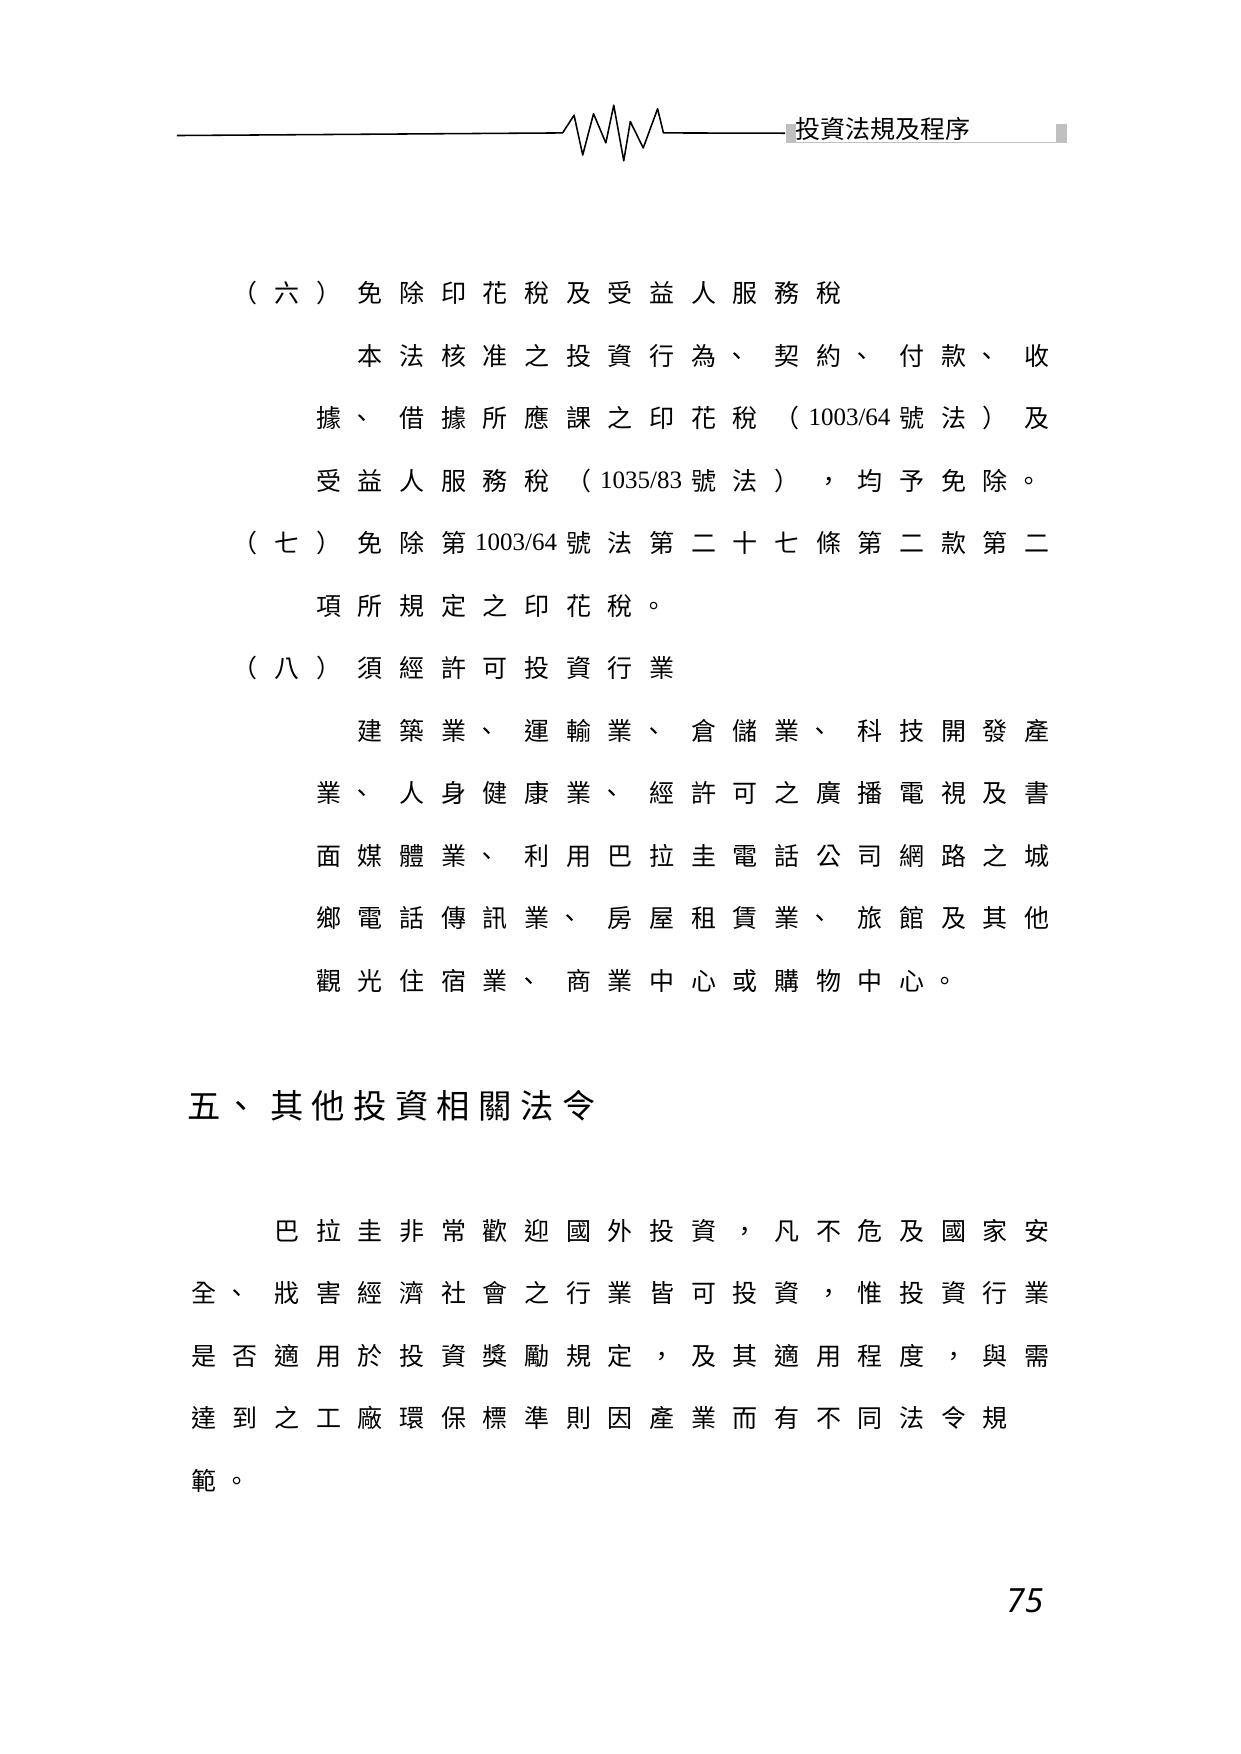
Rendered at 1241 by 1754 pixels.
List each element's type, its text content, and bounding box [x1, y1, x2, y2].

text （六）免除印花稅及受益人服務稅 [207, 250, 1058, 313]
text （七）免除第1003/64號法第二十七條第二款第二項所規定之印花稅。 [207, 500, 1058, 625]
text 本法核准之投資行為、契約、付款、收據、借據所應課之印花稅（1003/64號法）及受益人服務稅（1035/83號法），均予免除。 [281, 313, 1058, 500]
text 五、其他投資相關法令 [183, 1063, 1058, 1125]
text 巴拉圭非常歡迎國外投資，凡不危及國家安全、戕害經濟社會之行業皆可投資，惟投資行業是否適用於投資獎勵規定，及其適用程度，與需達到之工廠環保標準則因產業而有不同法令規範。 [183, 1188, 1058, 1500]
text 建築業、運輸業、倉儲業、科技開發產業、人身健康業、經許可之廣播電視及書面媒體業、利用巴拉圭電話公司網路之城鄉電話傳訊業、房屋租賃業、旅館及其他觀光住宿業、商業中心或購物中心。 [281, 688, 1058, 1000]
text （八）須經許可投資行業 [207, 625, 1058, 688]
